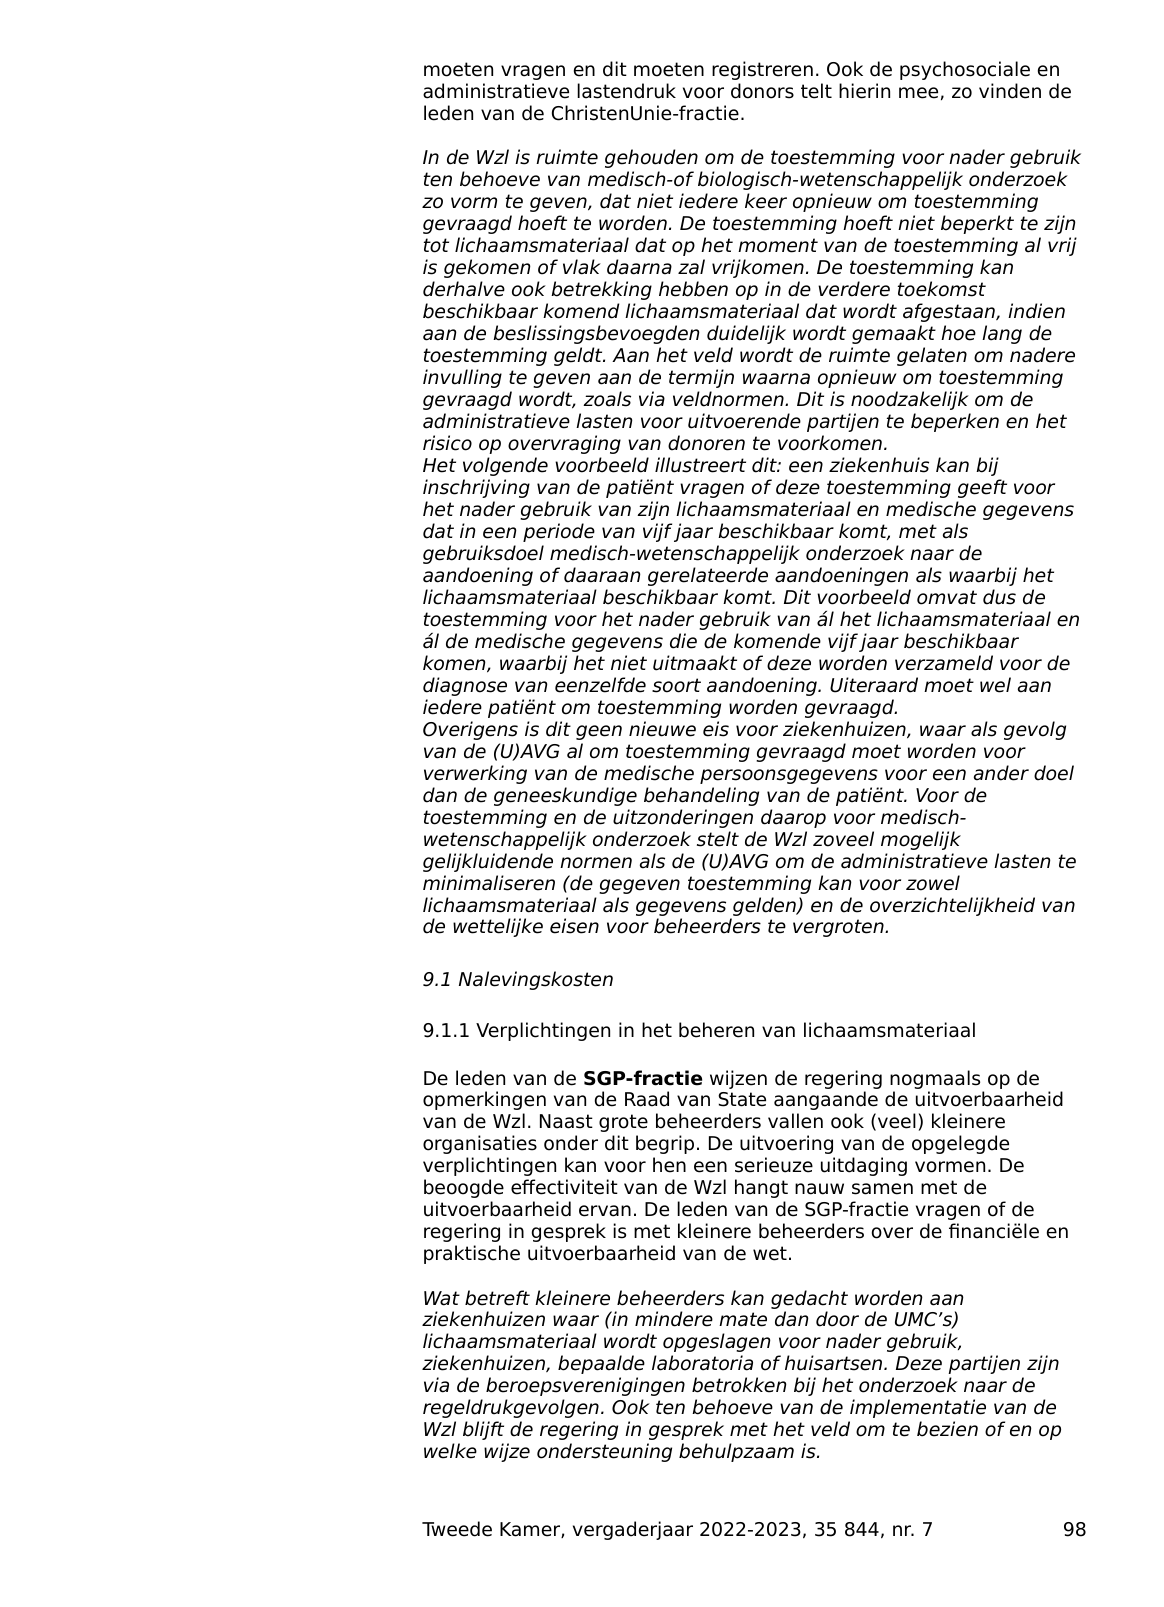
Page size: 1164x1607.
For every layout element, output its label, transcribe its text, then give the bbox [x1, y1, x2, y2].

text moeten vragen en dit moeten registreren. Ook de psychosociale en administratieve lastendruk voor donors telt hierin mee, zo vinden de leden van de ChristenUnie-fractie. [422, 59, 1087, 125]
text Het volgende voorbeeld illustreert dit: een ziekenhuis kan bij inschrijving van de patiënt vragen of deze toestemming geeft voor het nader gebruik van zijn lichaamsmateriaal en medische gegevens dat in een periode van vijf jaar beschikbaar komt, met als gebruiksdoel medisch-wetenschappelijk onderzoek naar de aandoening of daaraan gerelateerde aandoeningen als waarbij het lichaamsmateriaal beschikbaar komt. Dit voorbeeld omvat dus de toestemming voor het nader gebruik van ál het lichaamsmateriaal en ál de medische gegevens die de komende vijf jaar beschikbaar komen, waarbij het niet uitmaakt of deze worden verzameld voor de diagnose van eenzelfde soort aandoening. Uiteraard moet wel aan iedere patiënt om toestemming worden gevraagd. [422, 455, 1087, 719]
text Wat betreft kleinere beheerders kan gedacht worden aan ziekenhuizen waar (in mindere mate dan door de UMC’s) lichaamsmateriaal wordt opgeslagen voor nader gebruik, ziekenhuizen, bepaalde laboratoria of huisartsen. Deze partijen zijn via de beroepsverenigingen betrokken bij het onderzoek naar de regeldrukgevolgen. Ook ten behoeve van de implementatie van de Wzl blijft de regering in gesprek met het veld om te bezien of en op welke wijze ondersteuning behulpzaam is. [422, 1287, 1087, 1463]
text De leden van de SGP-fractie wijzen de regering nogmaals op de opmerkingen van de Raad van State aangaande de uitvoerbaarheid van de Wzl. Naast grote beheerders vallen ook (veel) kleinere organisaties onder dit begrip. De uitvoering van de opgelegde verplichtingen kan voor hen een serieuze uitdaging vormen. De beoogde effectiviteit van de Wzl hangt nauw samen met de uitvoerbaarheid ervan. De leden van de SGP-fractie vragen of de regering in gesprek is met kleinere beheerders over de financiële en praktische uitvoerbaarheid van de wet. [422, 1067, 1087, 1265]
text Overigens is dit geen nieuwe eis voor ziekenhuizen, waar als gevolg van de (U)AVG al om toestemming gevraagd moet worden voor verwerking van de medische persoonsgegevens voor een ander doel dan de geneeskundige behandeling van de patiënt. Voor de toestemming en de uitzonderingen daarop voor medisch-wetenschappelijk onderzoek stelt de Wzl zoveel mogelijk gelijkluidende normen als de (U)AVG om de administratieve lasten te minimaliseren (de gegeven toestemming kan voor zowel lichaamsmateriaal als gegevens gelden) en de overzichtelijkheid van de wettelijke eisen voor beheerders te vergroten. [422, 719, 1087, 938]
subtitle 9.1.1 Verplichtingen in het beheren van lichaamsmateriaal [422, 1020, 1087, 1042]
text In de Wzl is ruimte gehouden om de toestemming voor nader gebruik ten behoeve van medisch-of biologisch-wetenschappelijk onderzoek zo vorm te geven, dat niet iedere keer opnieuw om toestemming gevraagd hoeft te worden. De toestemming hoeft niet beperkt te zijn tot lichaamsmateriaal dat op het moment van de toestemming al vrij is gekomen of vlak daarna zal vrijkomen. De toestemming kan derhalve ook betrekking hebben op in de verdere toekomst beschikbaar komend lichaamsmateriaal dat wordt afgestaan, indien aan de beslissingsbevoegden duidelijk wordt gemaakt hoe lang de toestemming geldt. Aan het veld wordt de ruimte gelaten om nadere invulling te geven aan de termijn waarna opnieuw om toestemming gevraagd wordt, zoals via veldnormen. Dit is noodzakelijk om de administratieve lasten voor uitvoerende partijen te beperken en het risico op overvraging van donoren te voorkomen. [422, 147, 1087, 455]
subtitle 9.1 Nalevingskosten [422, 968, 1087, 990]
